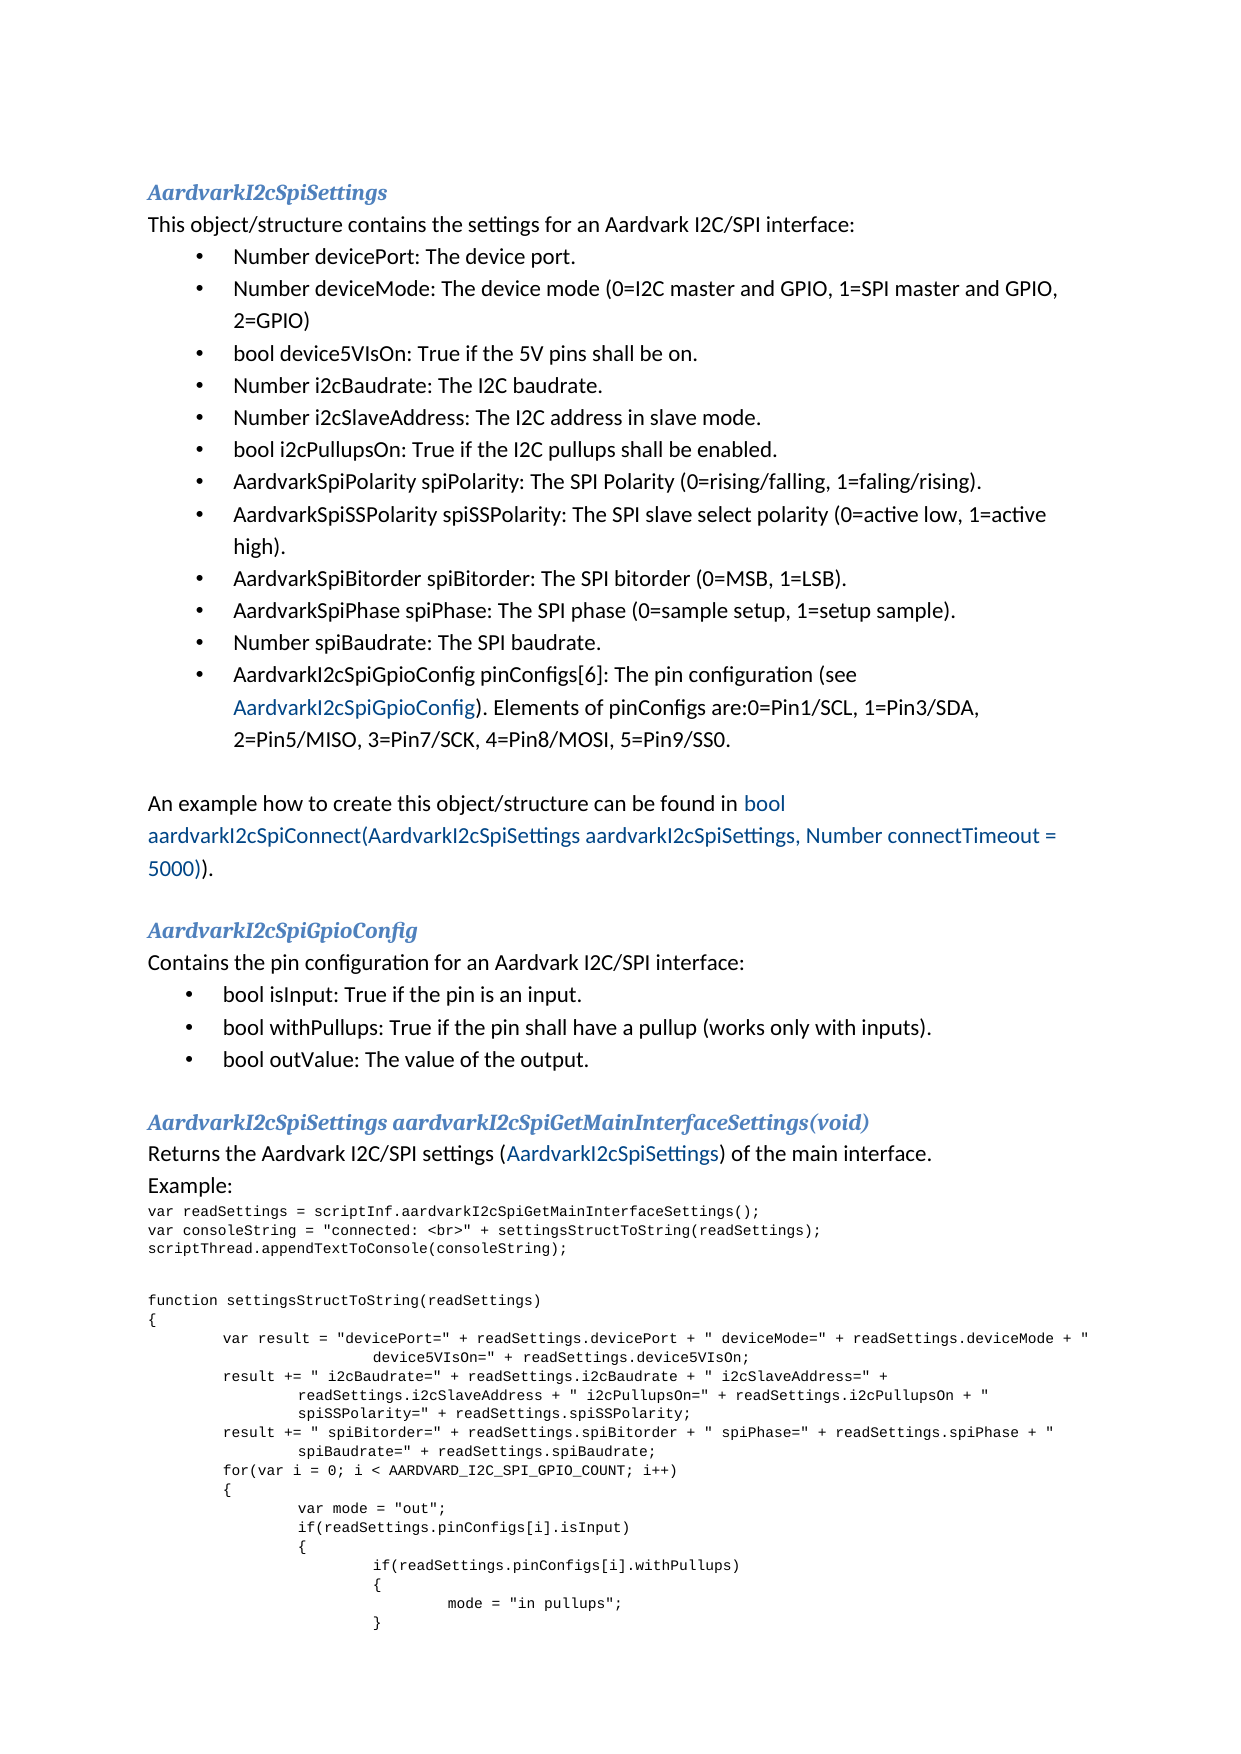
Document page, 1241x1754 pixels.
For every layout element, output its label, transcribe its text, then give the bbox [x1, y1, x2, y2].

text result += " spiBitorder=" + readSettings.spiBitorder + " spiPhase=" + readSettings.spiPhase + " spiBaudrate=" + readSettings.spiBaudrate; [148, 1426, 1093, 1461]
text Example: [148, 1172, 1093, 1200]
list bool outValue: The value of the output. [185, 1045, 1093, 1073]
subtitle AardvarkI2cSpiGpioConfig [148, 918, 1093, 944]
text { [148, 1539, 1093, 1556]
list AardvarkSpiSSPolarity spiSSPolarity: The SPI slave select polarity (0=active low, 1=active high). [196, 500, 1093, 560]
text mode = "in pullups"; [148, 1596, 1093, 1613]
text var readSettings = scriptInf.aardvarkI2cSpiGetMainInterfaceSettings(); [148, 1204, 1093, 1220]
subtitle AardvarkI2cSpiSettings [148, 180, 1093, 206]
text for(var i = 0; i < AARDVARD_I2C_SPI_GPIO_COUNT; i++) [148, 1463, 1093, 1480]
text if(readSettings.pinConfigs[i].withPullups) [148, 1558, 1093, 1575]
text if(readSettings.pinConfigs[i].isInput) [148, 1520, 1093, 1537]
text This object/structure contains the settings for an Aardvark I2C/SPI interface: [148, 210, 1093, 238]
list Number devicePort: The device port. [196, 242, 1093, 270]
text { [148, 1577, 1093, 1594]
text { [148, 1482, 1093, 1499]
list bool device5VIsOn: True if the 5V pins shall be on. [196, 339, 1093, 367]
list Number spiBaudrate: The SPI baudrate. [196, 628, 1093, 656]
list AardvarkSpiPolarity spiPolarity: The SPI Polarity (0=rising/falling, 1=faling/rising). [196, 467, 1093, 496]
list Number i2cSlaveAddress: The I2C address in slave mode. [196, 403, 1093, 431]
list AardvarkSpiPhase spiPhase: The SPI phase (0=sample setup, 1=setup sample). [196, 596, 1093, 624]
list bool isInput: True if the pin is an input. [185, 981, 1093, 1008]
text function settingsStructToString(readSettings) [148, 1293, 1093, 1309]
text } [148, 1615, 1093, 1632]
text var result = "devicePort=" + readSettings.devicePort + " deviceMode=" + readSettings.deviceMode + " device5VIsOn=" + readSettings.device5VIsOn; [148, 1331, 1093, 1366]
text scriptThread.appendTextToConsole(consoleString); [148, 1242, 1093, 1258]
text An example how to create this object/structure can be found in bool aardvarkI2cSpiConnect(AardvarkI2cSpiSettings aardvarkI2cSpiSettings, Number connectTimeout = 5000)). [148, 789, 1093, 882]
text Contains the pin configuration for an Aardvark I2C/SPI interface: [148, 948, 1093, 976]
list Number deviceMode: The device mode (0=I2C master and GPIO, 1=SPI master and GPIO, 2=GPIO) [196, 274, 1093, 334]
subtitle AardvarkI2cSpiSettings aardvarkI2cSpiGetMainInterfaceSettings(void) [148, 1109, 1093, 1136]
list Number i2cBaudrate: The I2C baudrate. [196, 371, 1093, 399]
text result += " i2cBaudrate=" + readSettings.i2cBaudrate + " i2cSlaveAddress=" + readSettings.i2cSlaveAddress + " i2cPullupsOn=" + readSettings.i2cPullupsOn + " spiSSPolarity=" + readSettings.spiSSPolarity; [148, 1369, 1093, 1423]
text Returns the Aardvark I2C/SPI settings (AardvarkI2cSpiSettings) of the main interface. [148, 1139, 1093, 1167]
list AardvarkSpiBitorder spiBitorder: The SPI bitorder (0=MSB, 1=LSB). [196, 564, 1093, 592]
text var mode = "out"; [148, 1501, 1093, 1518]
list AardvarkI2cSpiGpioConfig pinConfigs[6]: The pin configuration (see AardvarkI2cSpiGpioConfig). Elements of pinConfigs are:0=Pin1/SCL, 1=Pin3/SDA, 2=Pin5/MISO, 3=Pin7/SCK, 4=Pin8/MOSI, 5=Pin9/SS0. [196, 661, 1093, 753]
list bool i2cPullupsOn: True if the I2C pullups shall be enabled. [196, 435, 1093, 463]
list bool withPullups: True if the pin shall have a pullup (works only with inputs). [185, 1013, 1093, 1041]
text { [148, 1312, 1093, 1328]
text var consoleString = "connected: <br>" + settingsStructToString(readSettings); [148, 1223, 1093, 1239]
